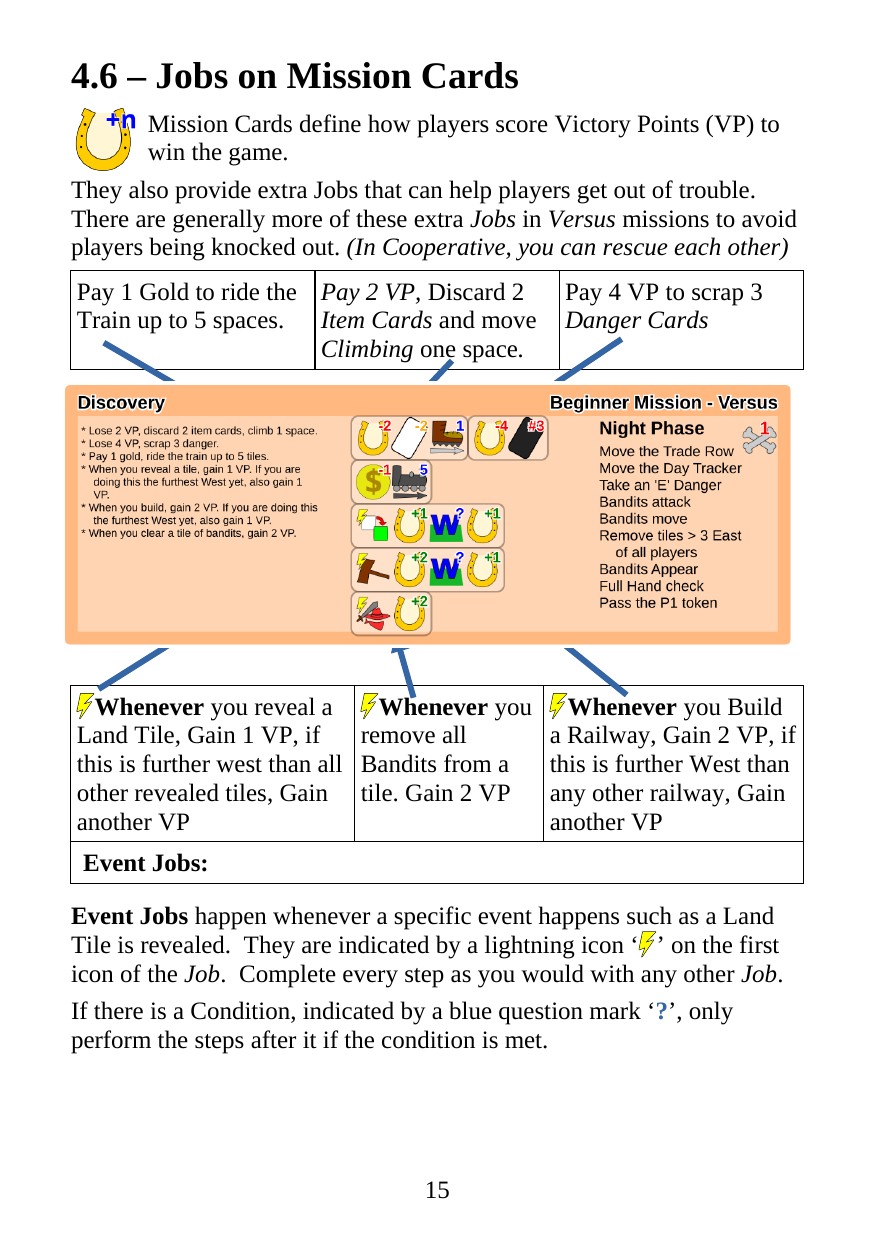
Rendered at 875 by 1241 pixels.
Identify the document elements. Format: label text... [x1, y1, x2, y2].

table_cell Event Jobs: [71, 842, 803, 882]
table_header Pay 1 Gold to ride the Train up to 5 spaces. [71, 271, 314, 368]
picture [70, 106, 136, 172]
picture [61, 381, 794, 648]
text Event Jobs happen whenever a specific event happens such as a Land Tile is revealed. They are indicated by a lightning icon ‘’ on the first icon of the Job. Complete every step as you would with any other Job. [71, 901, 803, 987]
table_header Whenever you reveal a Land Tile, Gain 1 VP, if this is further west than all other revealed tiles, Gain another VP [71, 686, 354, 841]
subtitle 4.6 – Jobs on Mission Cards [71, 53, 803, 96]
table_header Whenever you Build a Railway, Gain 2 VP, if this is further West than any other railway, Gain another VP [544, 686, 803, 841]
table_header Whenever you remove all Bandits from a tile. Gain 2 VP [355, 686, 543, 841]
text They also provide extra Jobs that can help players get out of trouble. There are generally more of these extra Jobs in Versus missions to avoid players being knocked out. (In Cooperative, you can rescue each other) [71, 175, 803, 261]
text If there is a Condition, indicated by a blue question mark ‘?’, only perform the steps after it if the condition is met. [71, 996, 803, 1054]
table_header Pay 2 VP, Discard 2 Item Cards and move Climbing one space. [316, 271, 559, 368]
text Mission Cards define how players score Victory Points (VP) to win the game. [136, 109, 803, 166]
table_header Pay 4 VP to scrap 3 Danger Cards [560, 271, 803, 368]
